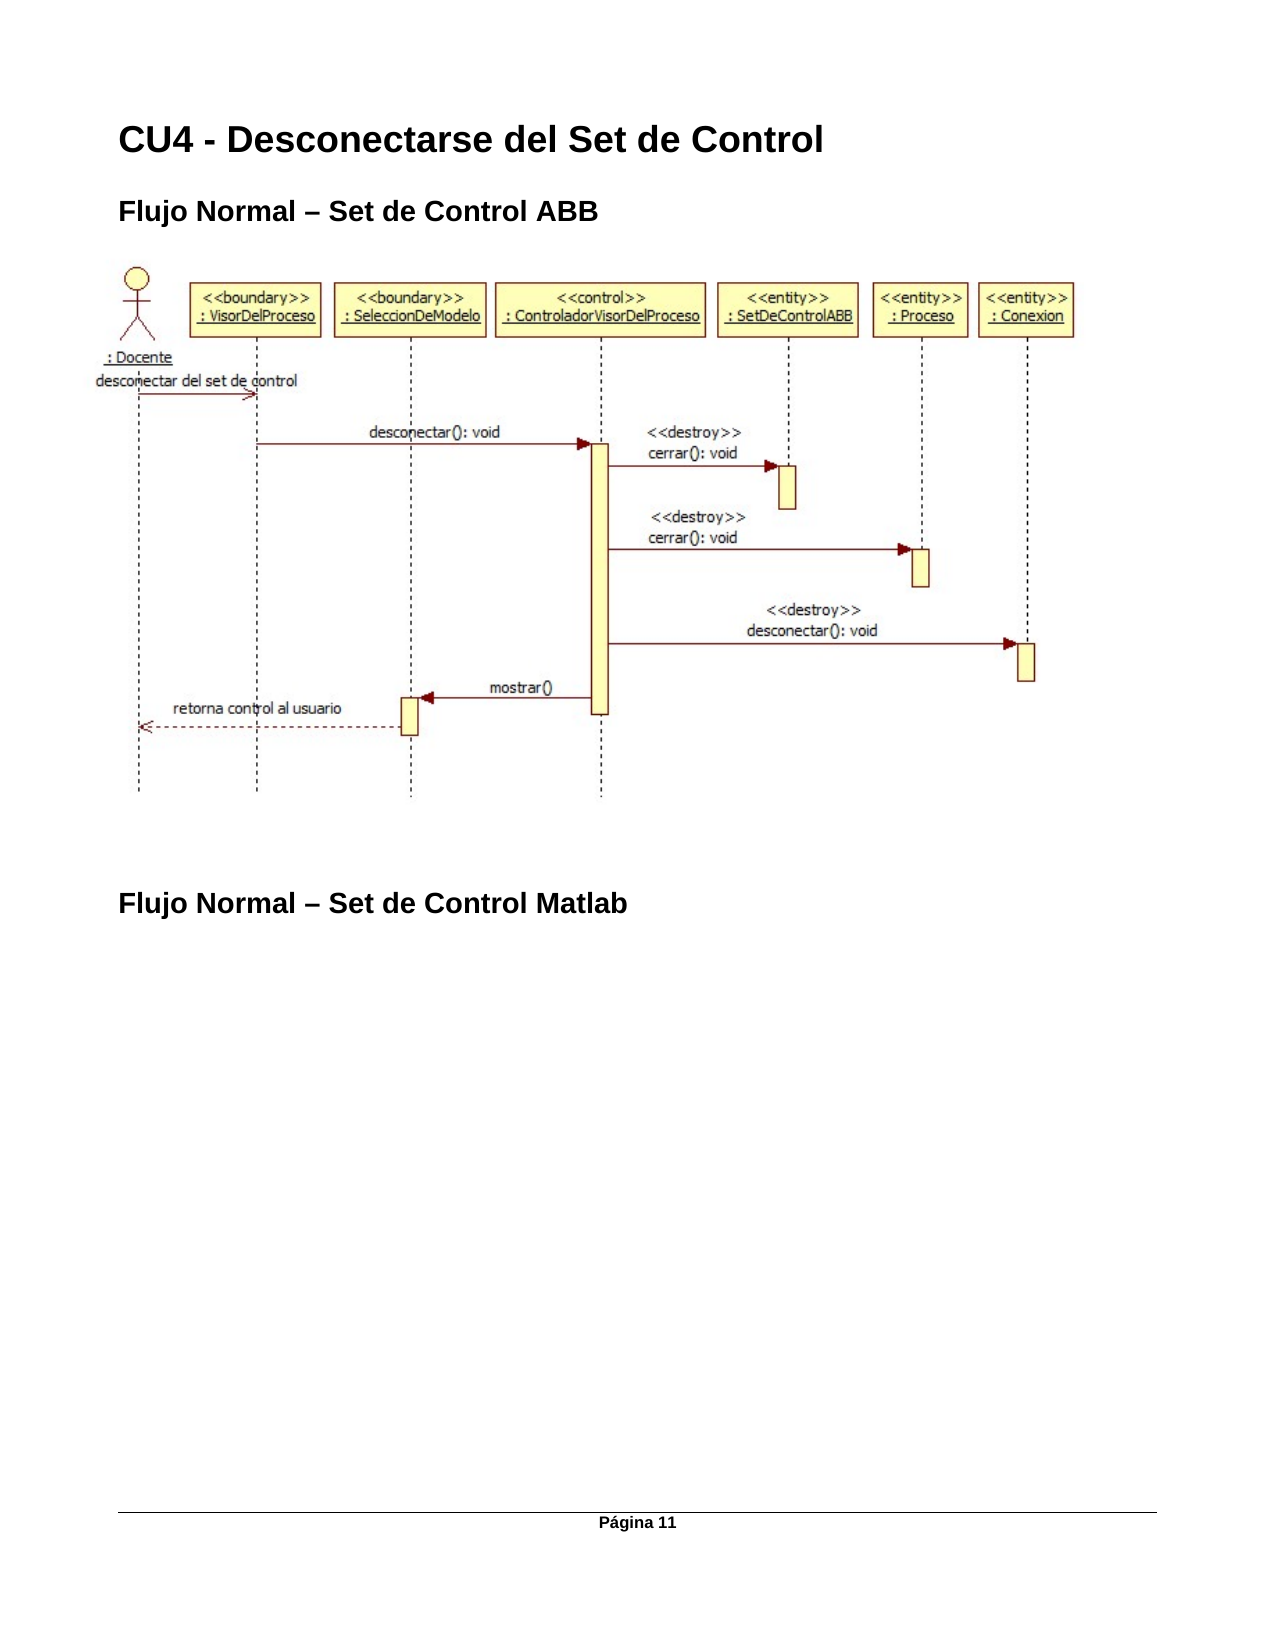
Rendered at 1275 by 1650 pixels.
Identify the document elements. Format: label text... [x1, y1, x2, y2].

subtitle Flujo Normal – Set de Control Matlab [118, 887, 1157, 920]
picture [62, 238, 1102, 825]
subtitle CU4 - Desconectarse del Set de Control [118, 118, 1157, 160]
subtitle Flujo Normal – Set de Control ABB [118, 195, 1157, 228]
